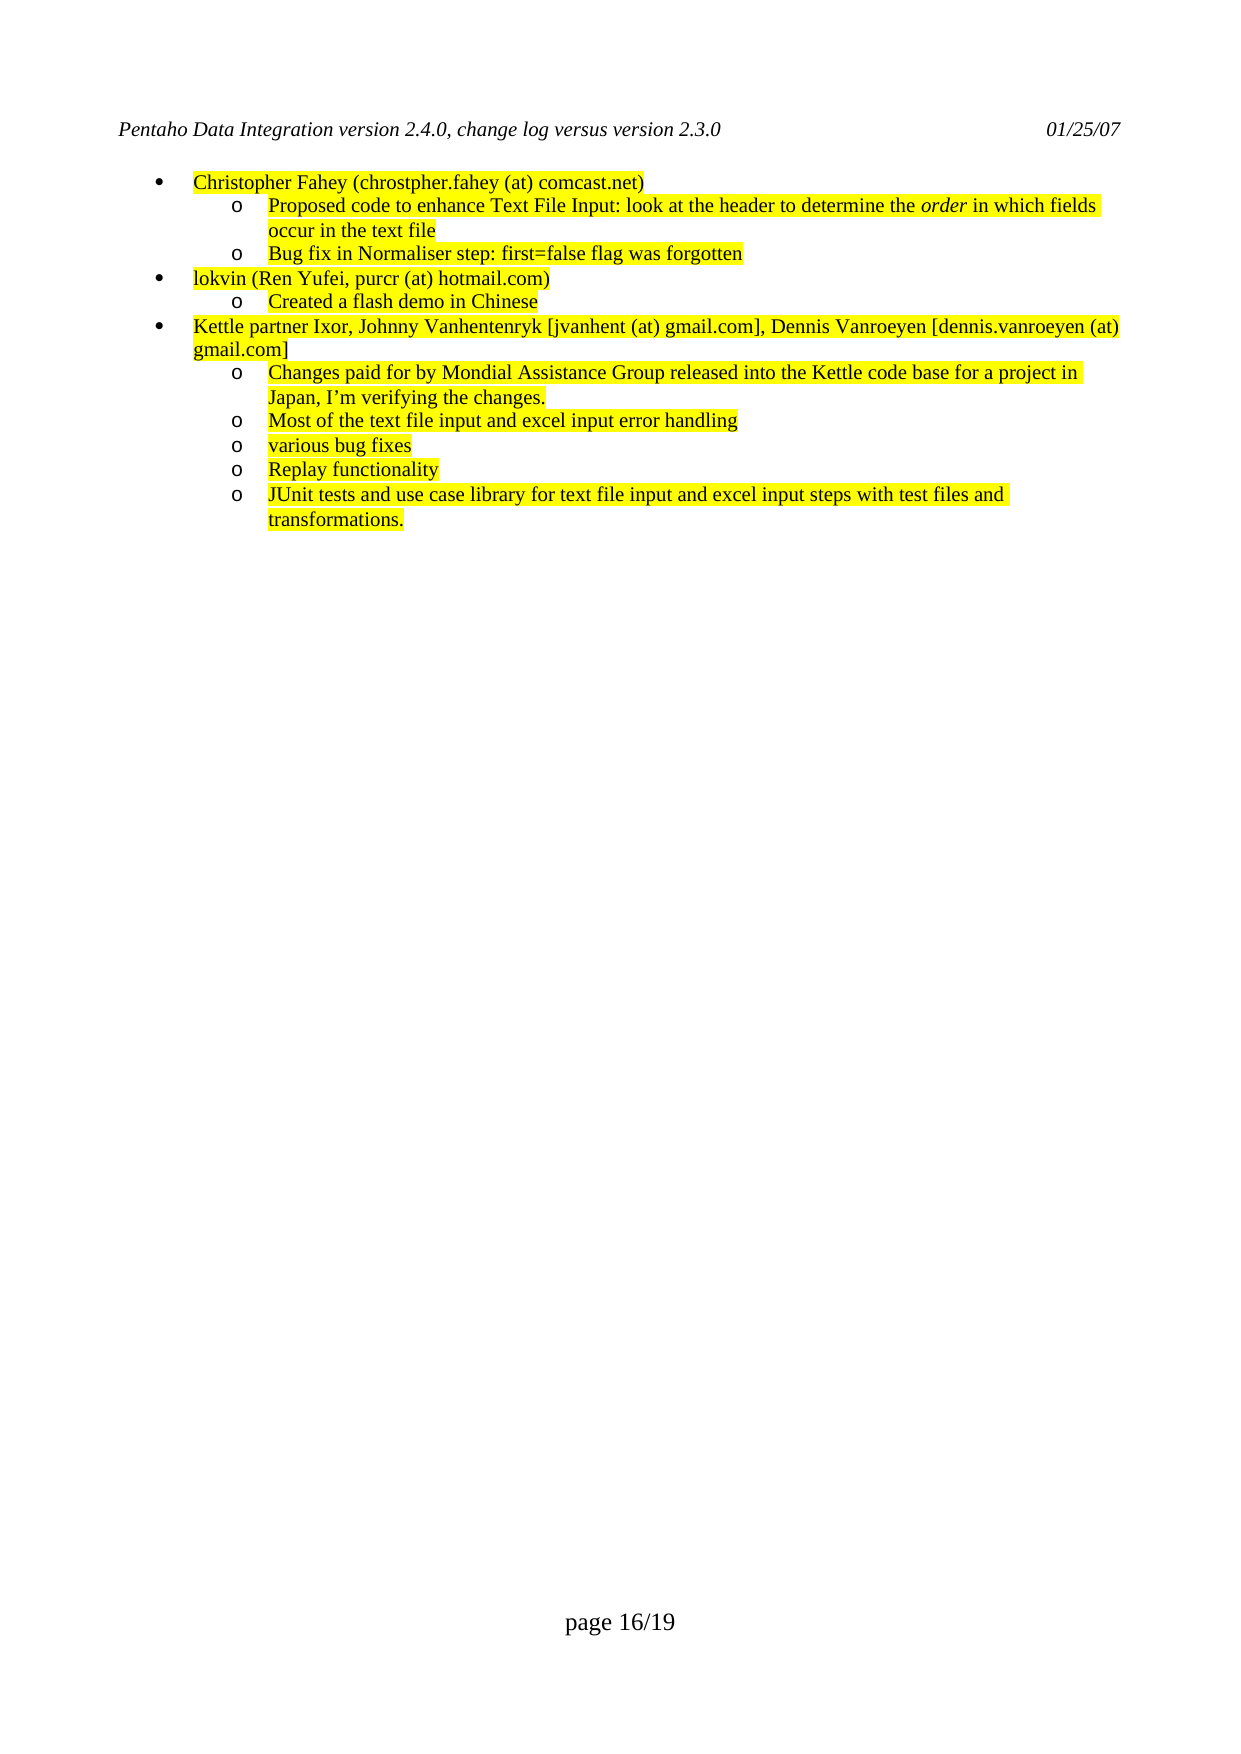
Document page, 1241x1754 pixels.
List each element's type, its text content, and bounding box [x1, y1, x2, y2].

list Bug fix in Normaliser step: first=false flag was forgotten [231, 242, 1122, 267]
list Christopher Fahey (chrostpher.fahey (at) comcast.net) [156, 171, 1122, 194]
list Replay functionality [231, 458, 1122, 483]
list Most of the text file input and excel input error handling [231, 409, 1122, 433]
list JUnit tests and use case library for text file input and excel input steps with test files and transformations. [231, 483, 1122, 531]
list Changes paid for by Mondial Assistance Group released into the Kettle code base for a project in Japan, I’m verifying the changes. [231, 361, 1122, 409]
list Created a flash demo in Chinese [231, 290, 1122, 314]
list Proposed code to enhance Text File Input: look at the header to determine the order in which fields occur in the text file [231, 194, 1122, 242]
list various bug fixes [231, 433, 1122, 458]
list lokvin (Ren Yufei, purcr (at) hotmail.com) [156, 267, 1122, 290]
list Kettle partner Ixor, Johnny Vanhentenryk [jvanhent (at) gmail.com], Dennis Vanroeyen [dennis.vanroeyen (at) gmail.com] [156, 314, 1122, 361]
